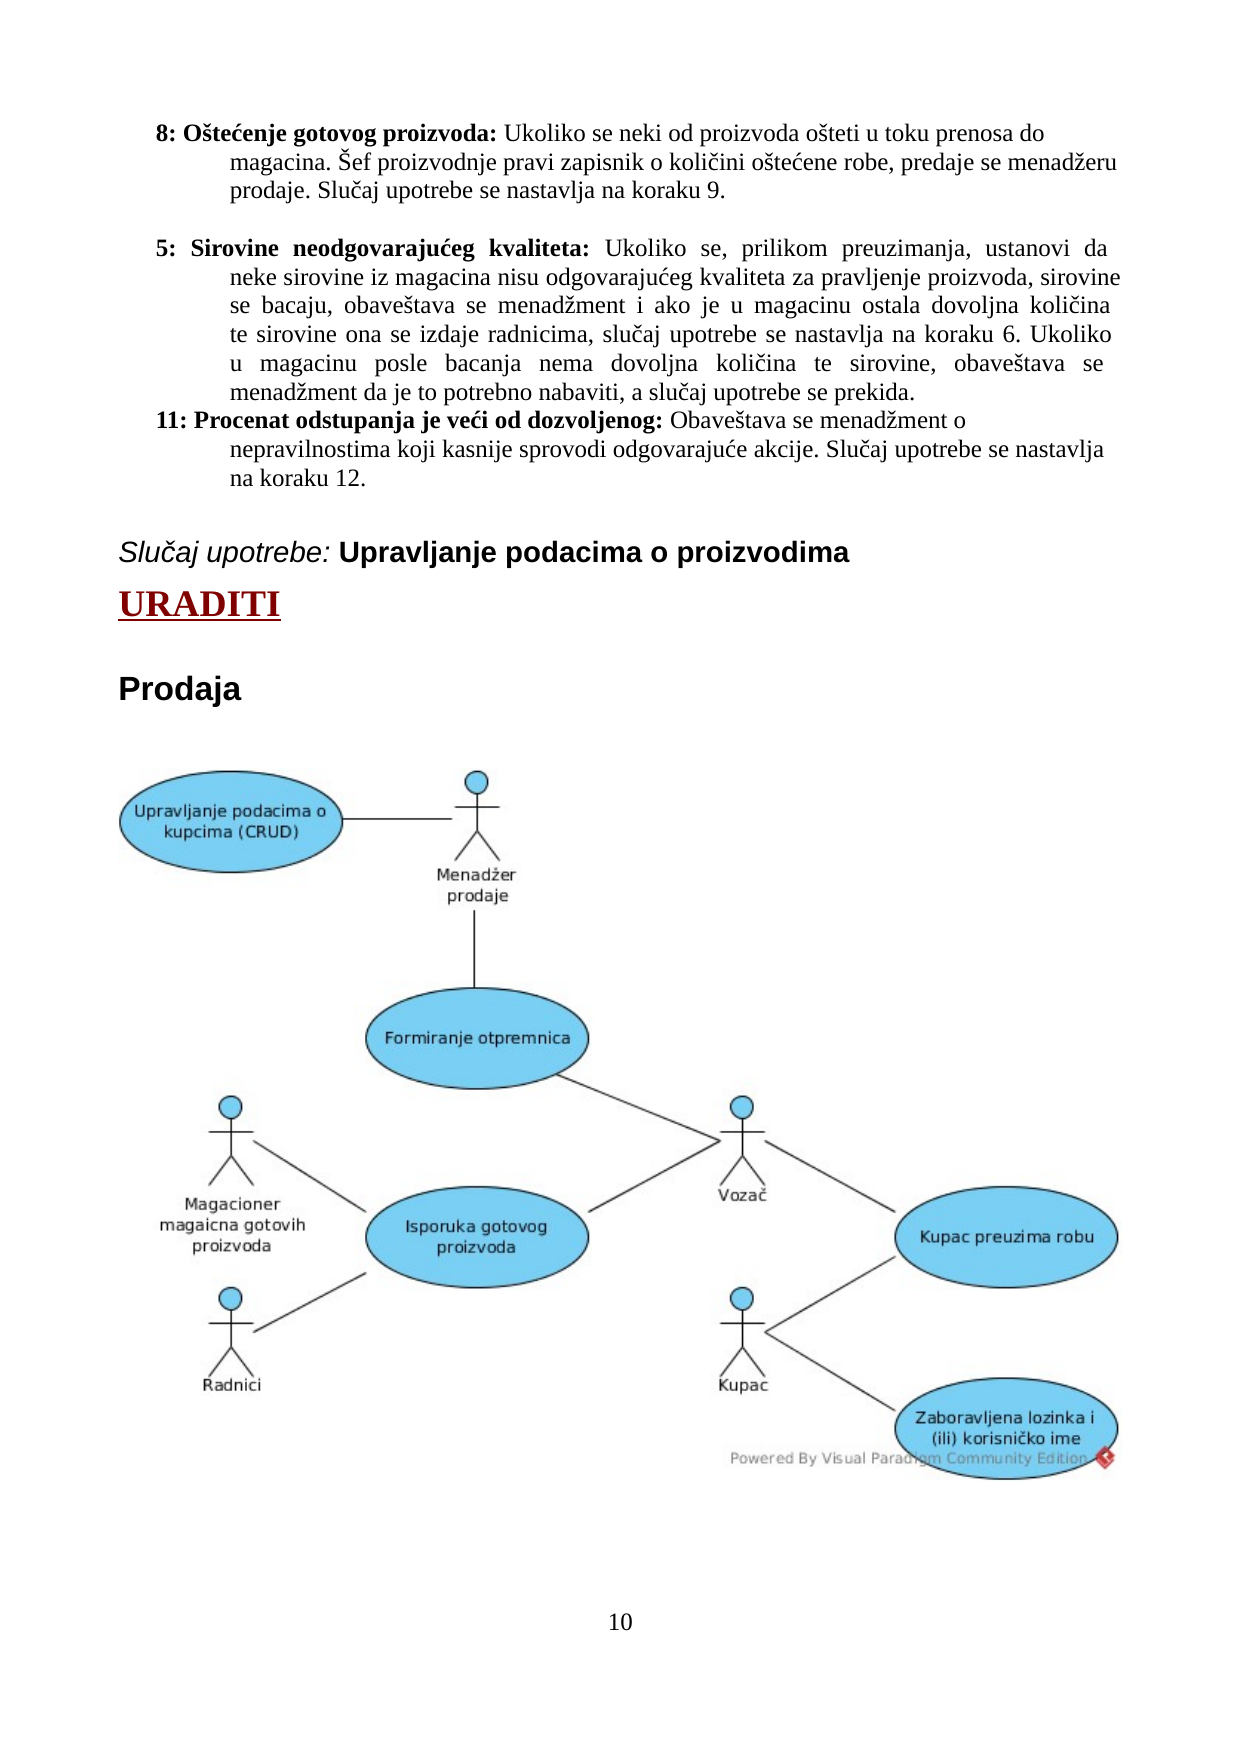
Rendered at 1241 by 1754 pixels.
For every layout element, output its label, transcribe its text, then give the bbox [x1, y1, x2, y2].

list 5: Sirovine neodgovarajućeg kvaliteta: Ukoliko se, prilikom preuzimanja, ustanovi da neke sirovine iz magacina nisu odgovarajućeg kvaliteta za pravljenje proizvoda, sirovine se bacaju, obaveštava se menadžment i ako je u magacinu ostala dovoljna količina te sirovine ona se izdaje radnicima, slučaj upotrebe se nastavlja na koraku 6. Ukoliko u magacinu posle bacanja nema dovoljna količina te sirovine, obaveštava se menadžment da je to potrebno nabaviti, a slučaj upotrebe se prekida. [118, 233, 1122, 406]
subtitle Slučaj upotrebe: Upravljanje podacima o proizvodima [118, 535, 1122, 569]
list 8: Oštećenje gotovog proizvoda: Ukoliko se neki od proizvoda ošteti u toku prenosa do magacina. Šef proizvodnje pravi zapisnik o količini oštećene robe, predaje se menadžeru prodaje. Slučaj upotrebe se nastavlja na koraku 9. [118, 118, 1122, 204]
picture [118, 768, 1123, 1483]
text URADITI [118, 581, 1122, 624]
list 11: Procenat odstupanja je veći od dozvoljenog: Obaveštava se menadžment o nepravilnostima koji kasnije sprovodi odgovarajuće akcije. Slučaj upotrebe se nastavlja na koraku 12. [118, 406, 1122, 492]
subtitle Prodaja [118, 668, 1122, 707]
